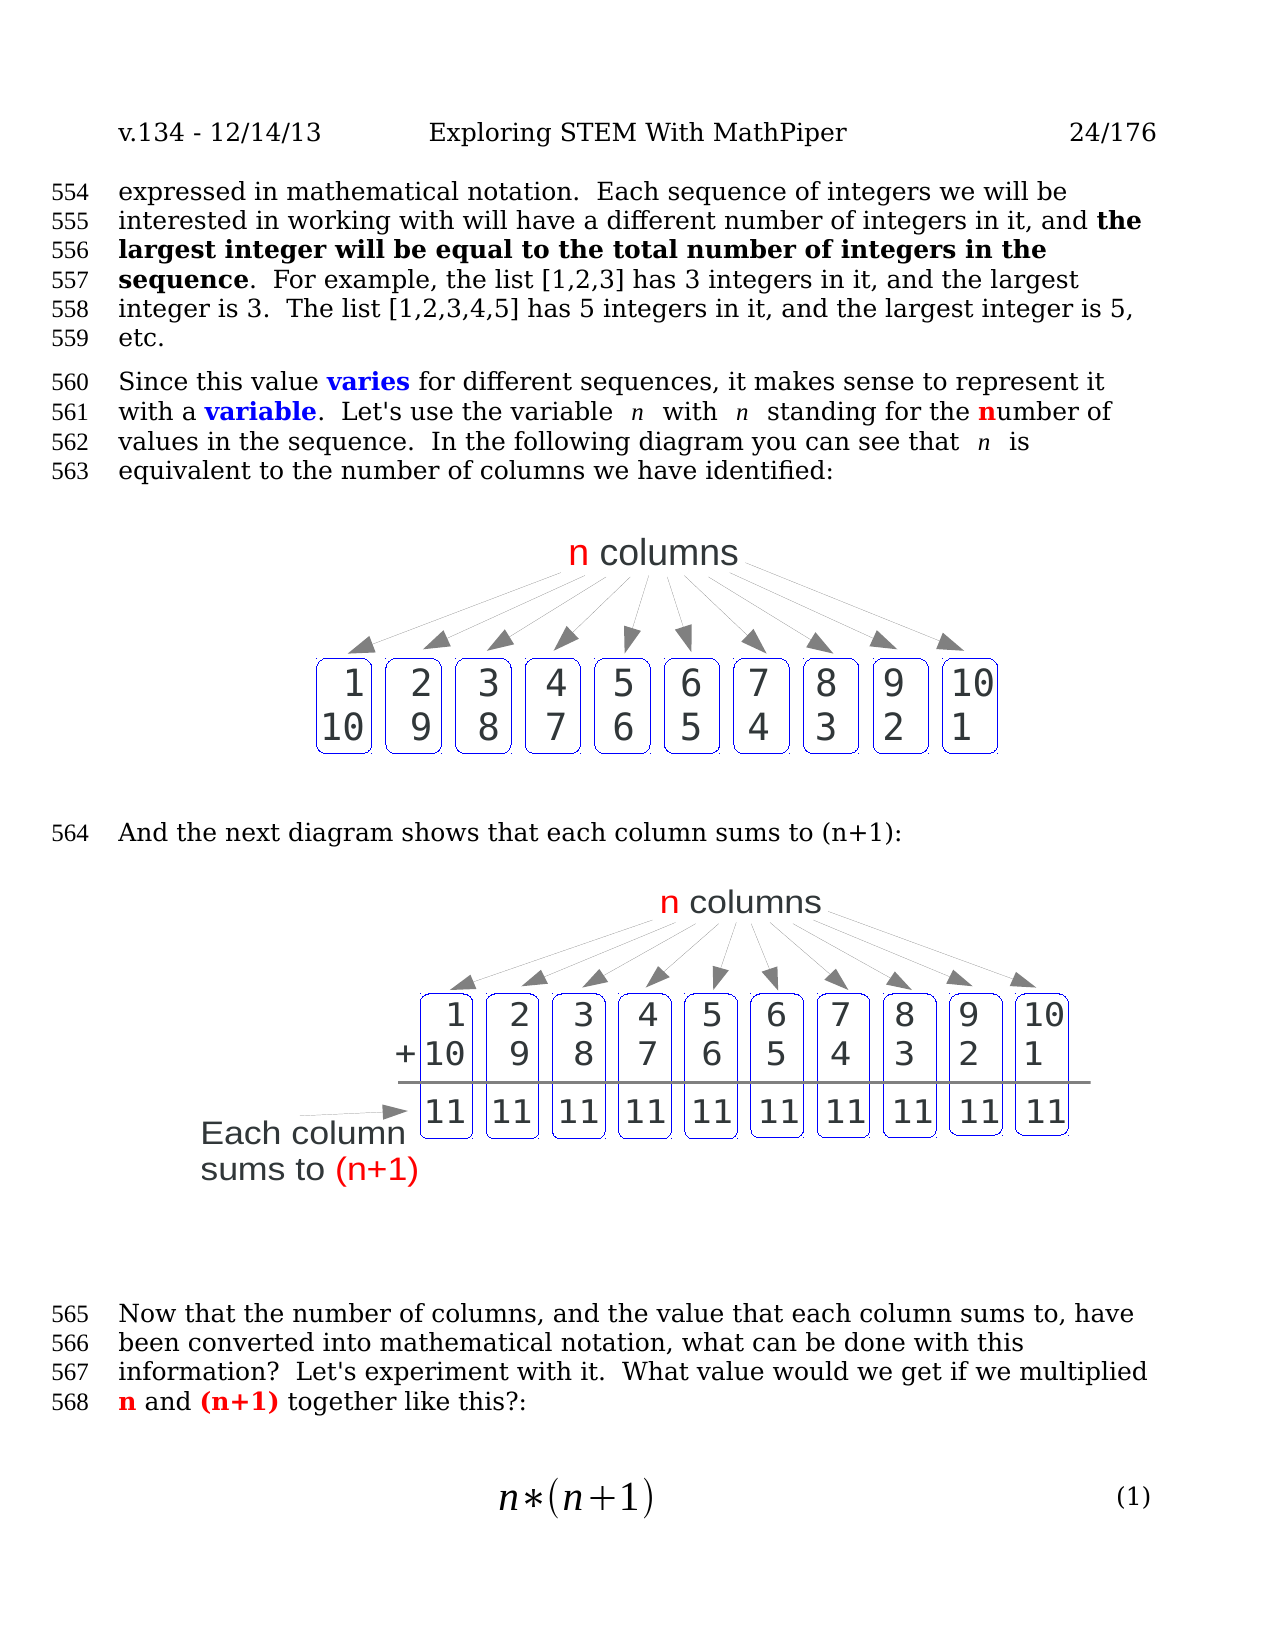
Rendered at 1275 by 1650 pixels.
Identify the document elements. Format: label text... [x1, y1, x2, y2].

text expressed in mathematical notation. Each sequence of integers we will be interested in working with will have a different number of integers in it, and the largest integer will be equal to the total number of integers in the sequence. For example, the list [1,2,3] has 3 integers in it, and the largest integer is 3. The list [1,2,3,4,5] has 5 integers in it, and the largest integer is 5, etc. [118, 177, 1157, 352]
table_header (1) [1041, 1466, 1157, 1527]
text Since this value varies for different sequences, it makes sense to represent it with a variable. Let's use the variablewithstanding for the number of values in the sequence. In the following diagram you can see thatis equivalent to the number of columns we have identified: [118, 367, 1157, 486]
table_header [118, 1466, 1041, 1527]
text And the next diagram shows that each column sums to (n+1): [118, 818, 1157, 848]
text Now that the number of columns, and the value that each column sums to, have been converted into mathematical notation, what can be done with this information? Let's experiment with it. What value would we get if we multiplied n and (n+1) together like this?: [118, 1299, 1157, 1416]
